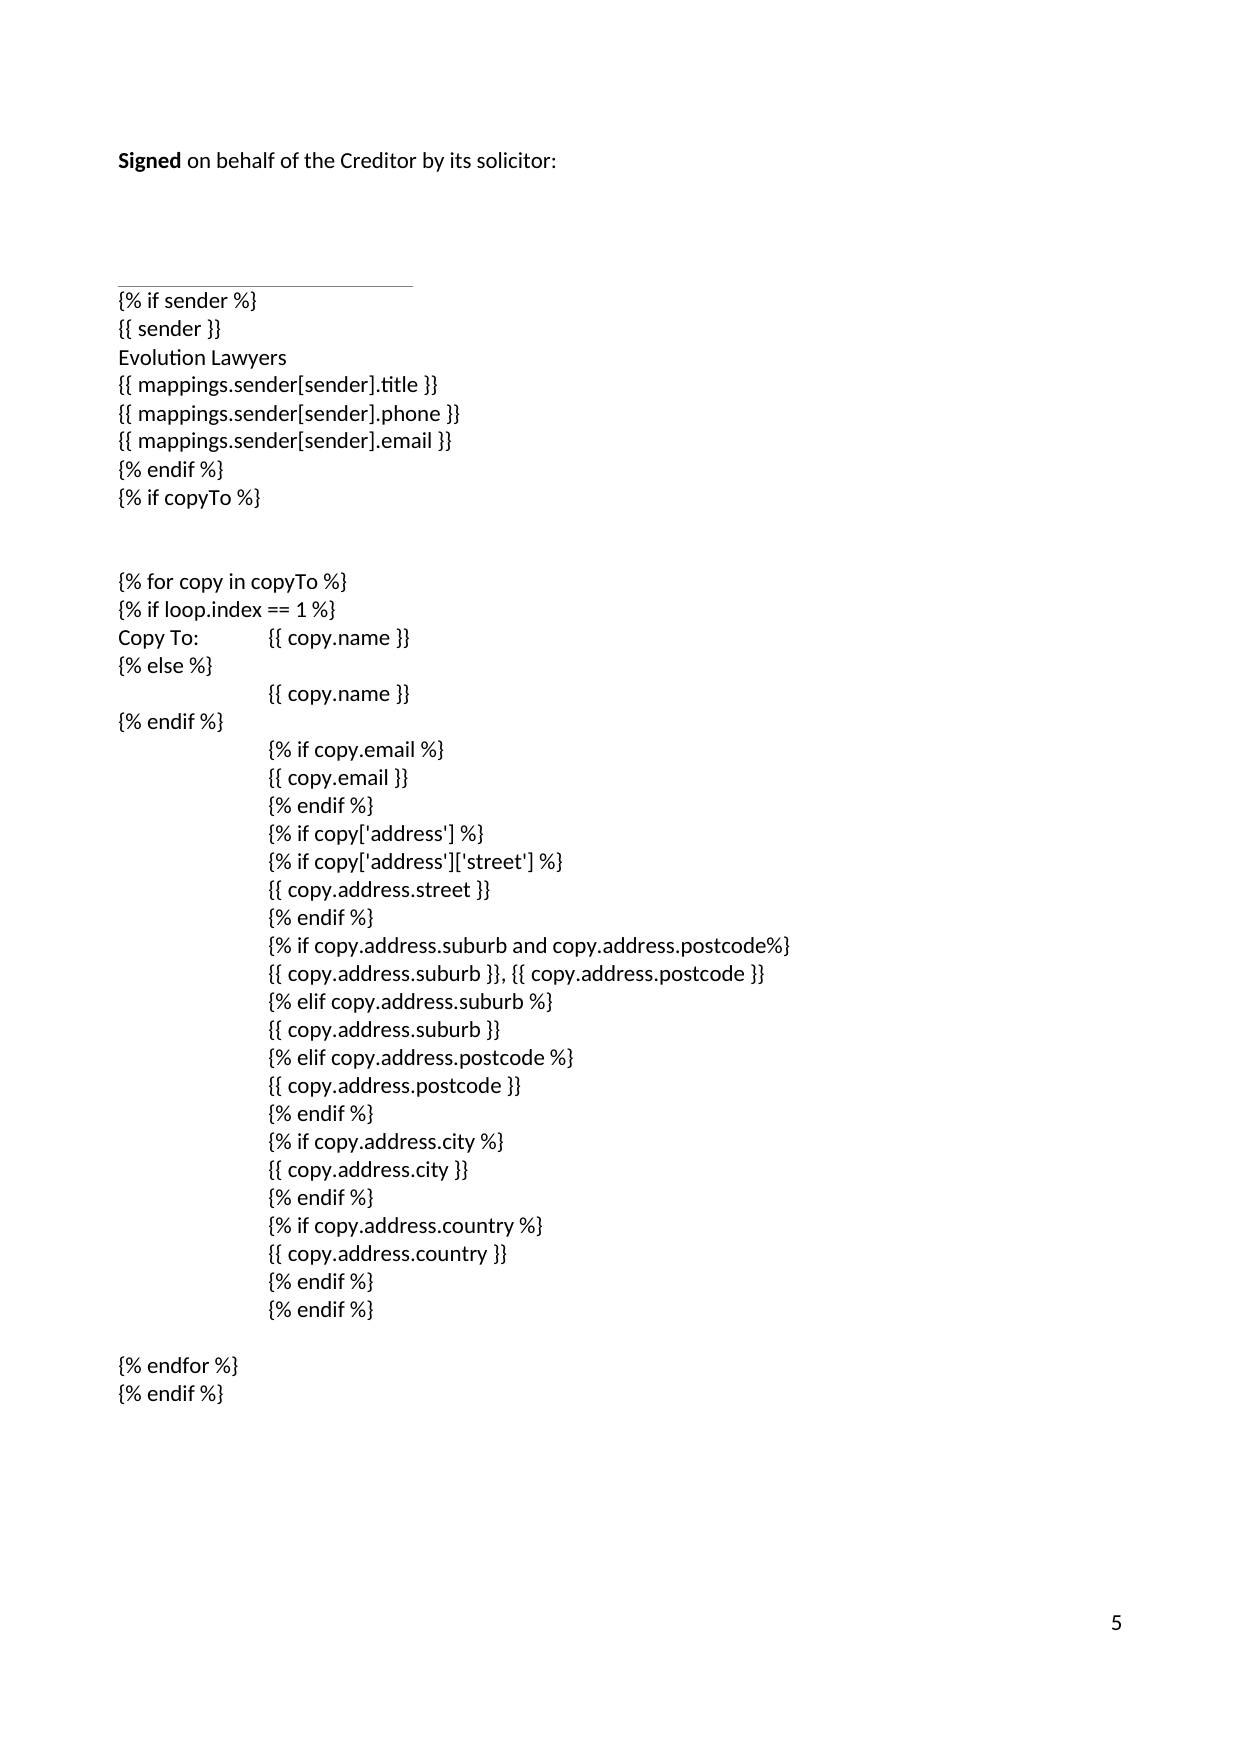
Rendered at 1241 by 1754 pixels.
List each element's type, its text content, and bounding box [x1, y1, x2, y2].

text {% endif %} [118, 1267, 1122, 1295]
text {% endif %} [118, 707, 1122, 735]
text {% if copy['address']['street'] %} [118, 847, 1122, 875]
text {% endif %} [118, 1379, 1122, 1407]
text {{ copy.address.city }} [118, 1155, 1122, 1183]
text {% elif copy.address.postcode %} [118, 1043, 1122, 1071]
text {{ copy.email }} [118, 763, 1122, 791]
text {% endif %} [118, 1295, 1122, 1323]
text {% if loop.index == 1 %} [118, 595, 1122, 623]
text {% endif %} [118, 1183, 1122, 1211]
text {{ copy.address.suburb }} [118, 1015, 1122, 1043]
text {{ copy.address.postcode }} [118, 1071, 1122, 1099]
text {% for copy in copyTo %} [118, 567, 1122, 595]
text {% endif %} [118, 903, 1122, 931]
text {{ copy.address.suburb }}, {{ copy.address.postcode }} [118, 959, 1122, 987]
text {% if copy.address.city %} [118, 1127, 1122, 1155]
text {% endif %} [118, 791, 1122, 819]
text {% if copy.address.country %} [118, 1211, 1122, 1239]
text {% if copy.address.suburb and copy.address.postcode%} [118, 931, 1122, 959]
text {{ copy.name }} [118, 679, 1122, 707]
text {{ copy.address.country }} [118, 1239, 1122, 1267]
text {% if copy['address'] %} [118, 819, 1122, 847]
text {% else %} [118, 651, 1122, 679]
text {% if copy.email %} [118, 735, 1122, 763]
text {% elif copy.address.suburb %} [118, 987, 1122, 1015]
text {% endif %} [118, 1099, 1122, 1127]
table_header Signed on behalf of the Creditor by its solicitor: {% if sender %} {{ sender }} Evolution Lawyers {{ mappings.sender[sender].title }} {{ mappings.sender[sender].phone }} {{ mappings.sender[sender].email }} {% endif %} [118, 118, 1122, 483]
text Copy To: {{ copy.name }} [118, 623, 1122, 651]
text {% endfor %} [118, 1351, 1122, 1379]
text {% if copyTo %} [118, 483, 1122, 511]
text {{ copy.address.street }} [118, 875, 1122, 903]
